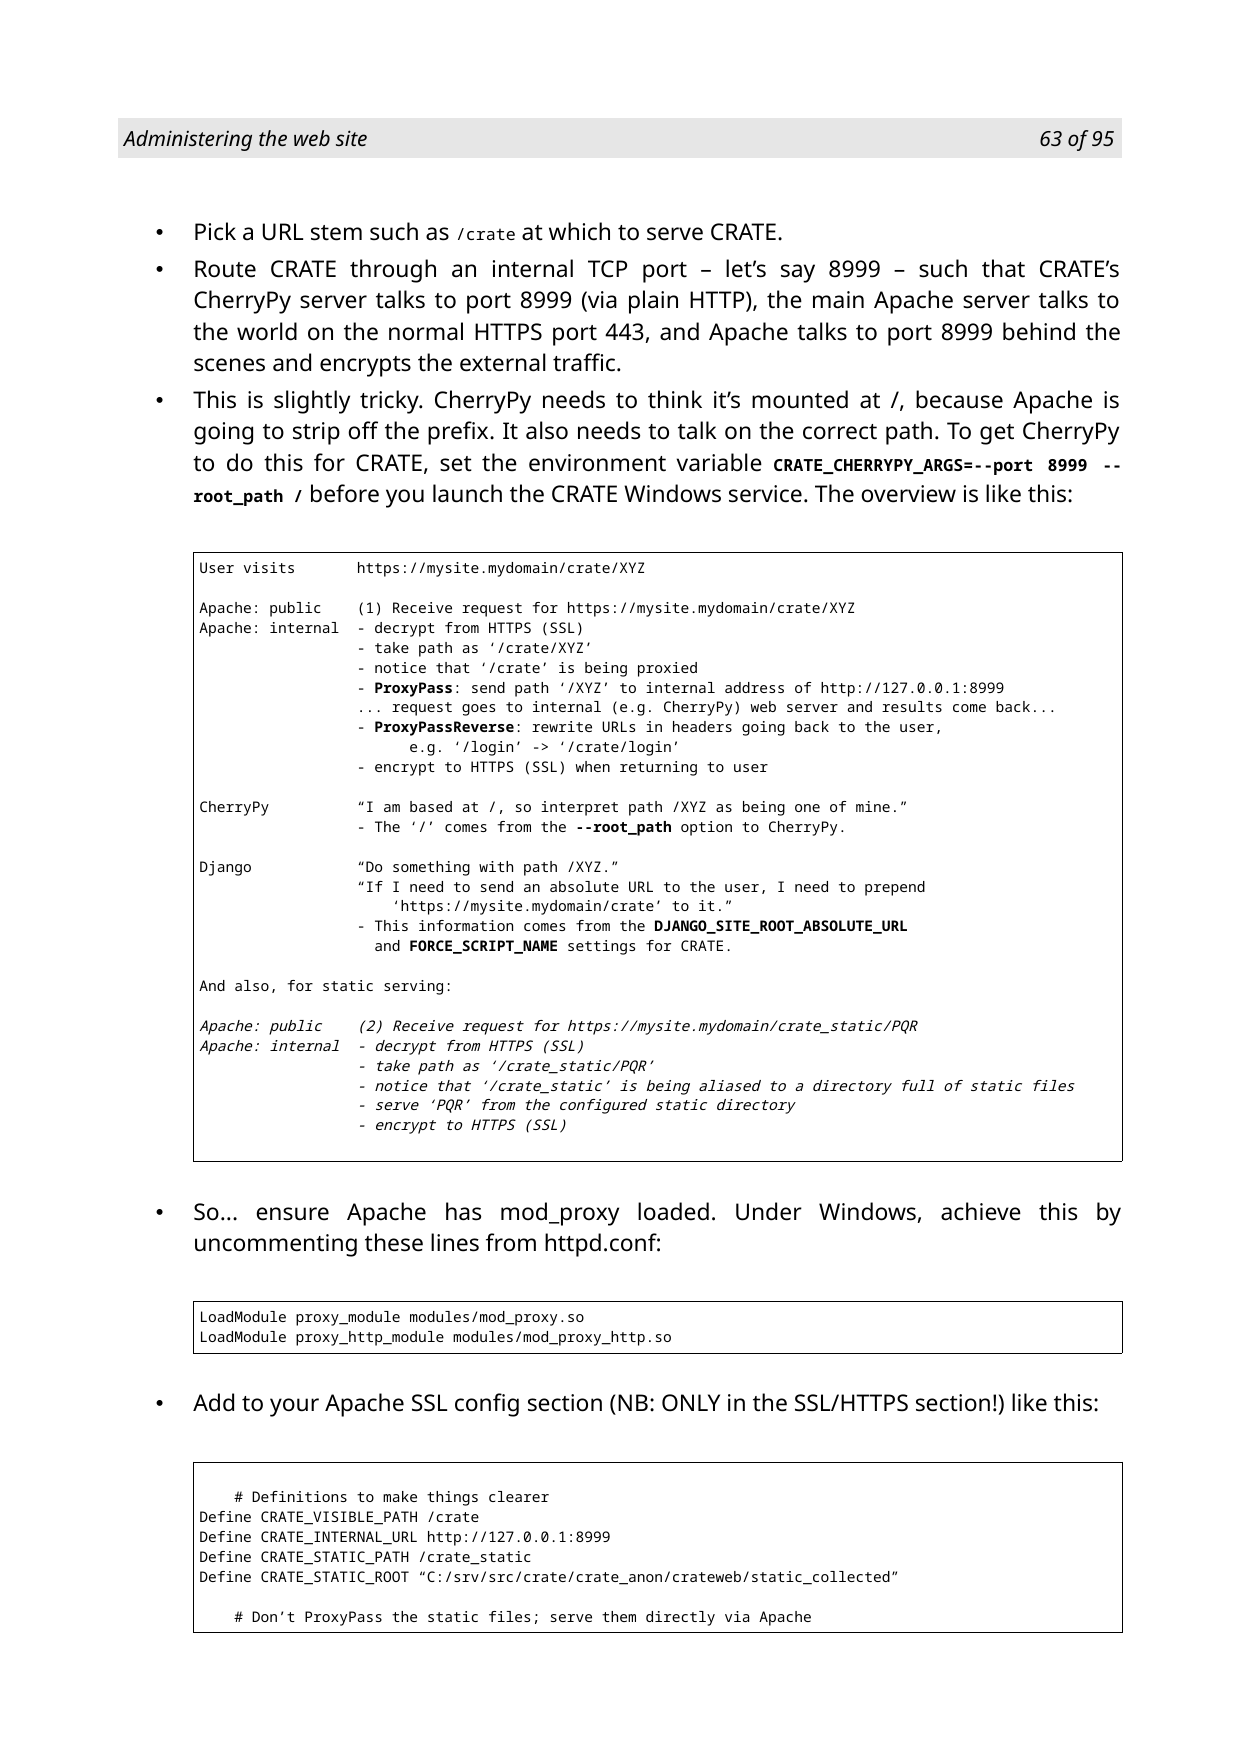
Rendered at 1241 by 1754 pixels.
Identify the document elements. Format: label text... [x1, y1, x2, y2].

list So... ensure Apache has mod_proxy loaded. Under Windows, achieve this by uncommenting these lines from httpd.conf: [156, 1195, 1122, 1258]
list Add to your Apache SSL config section (NB: ONLY in the SSL/HTTPS section!) like this: [156, 1387, 1122, 1418]
table_header User visits https://mysite.mydomain/crate/XYZ Apache: public (1) Receive request for https://mysite.mydomain/crate/XYZ Apache: internal - decrypt from HTTPS (SSL) - take path as ‘/crate/XYZ’ - notice that ‘/crate’ is being proxied - ProxyPass: send path ‘/XYZ’ to internal address of http://127.0.0.1:8999 ... request goes to internal (e.g. CherryPy) web server and results come back... - ProxyPassReverse: rewrite URLs in headers going back to the user, e.g. ‘/login’ -> ‘/crate/login’ - encrypt to HTTPS (SSL) when returning to user CherryPy “I am based at /, so interpret path /XYZ as being one of mine.” - The ‘/’ comes from the --root_path option to CherryPy. Django “Do something with path /XYZ.” “If I need to send an absolute URL to the user, I need to prepend ‘https://mysite.mydomain/crate’ to it.” - This information comes from the DJANGO_SITE_ROOT_ABSOLUTE_URL and FORCE_SCRIPT_NAME settings for CRATE. And also, for static serving: Apache: public (2) Receive request for https://mysite.mydomain/crate_static/PQR Apache: internal - decrypt from HTTPS (SSL) - take path as ‘/crate_static/PQR’ - notice that ‘/crate_static’ is being aliased to a directory full of static files - serve ‘PQR’ from the configured static directory - encrypt to HTTPS (SSL) [194, 553, 1122, 1161]
table_header # Definitions to make things clearer Define CRATE_VISIBLE_PATH /crate Define CRATE_INTERNAL_URL http://127.0.0.1:8999 Define CRATE_STATIC_PATH /crate_static Define CRATE_STATIC_ROOT “C:/srv/src/crate/crate_anon/crateweb/static_collected” # Don’t ProxyPass the static files; serve them directly via Apache [194, 1463, 1122, 1632]
list This is slightly tricky. CherryPy needs to think it’s mounted at /, because Apache is going to strip off the prefix. It also needs to talk on the correct path. To get CherryPy to do this for CRATE, set the environment variable CRATE_CHERRYPY_ARGS=--port 8999 --root_path / before you launch the CRATE Windows service. The overview is like this: [156, 384, 1122, 509]
table_header LoadModule proxy_module modules/mod_proxy.so LoadModule proxy_http_module modules/mod_proxy_http.so [194, 1302, 1122, 1352]
list Pick a URL stem such as /crate at which to serve CRATE. [156, 216, 1122, 247]
list Route CRATE through an internal TCP port – let’s say 8999 – such that CRATE’s CherryPy server talks to port 8999 (via plain HTTP), the main Apache server talks to the world on the normal HTTPS port 443, and Apache talks to port 8999 behind the scenes and encrypts the external traffic. [156, 253, 1122, 378]
